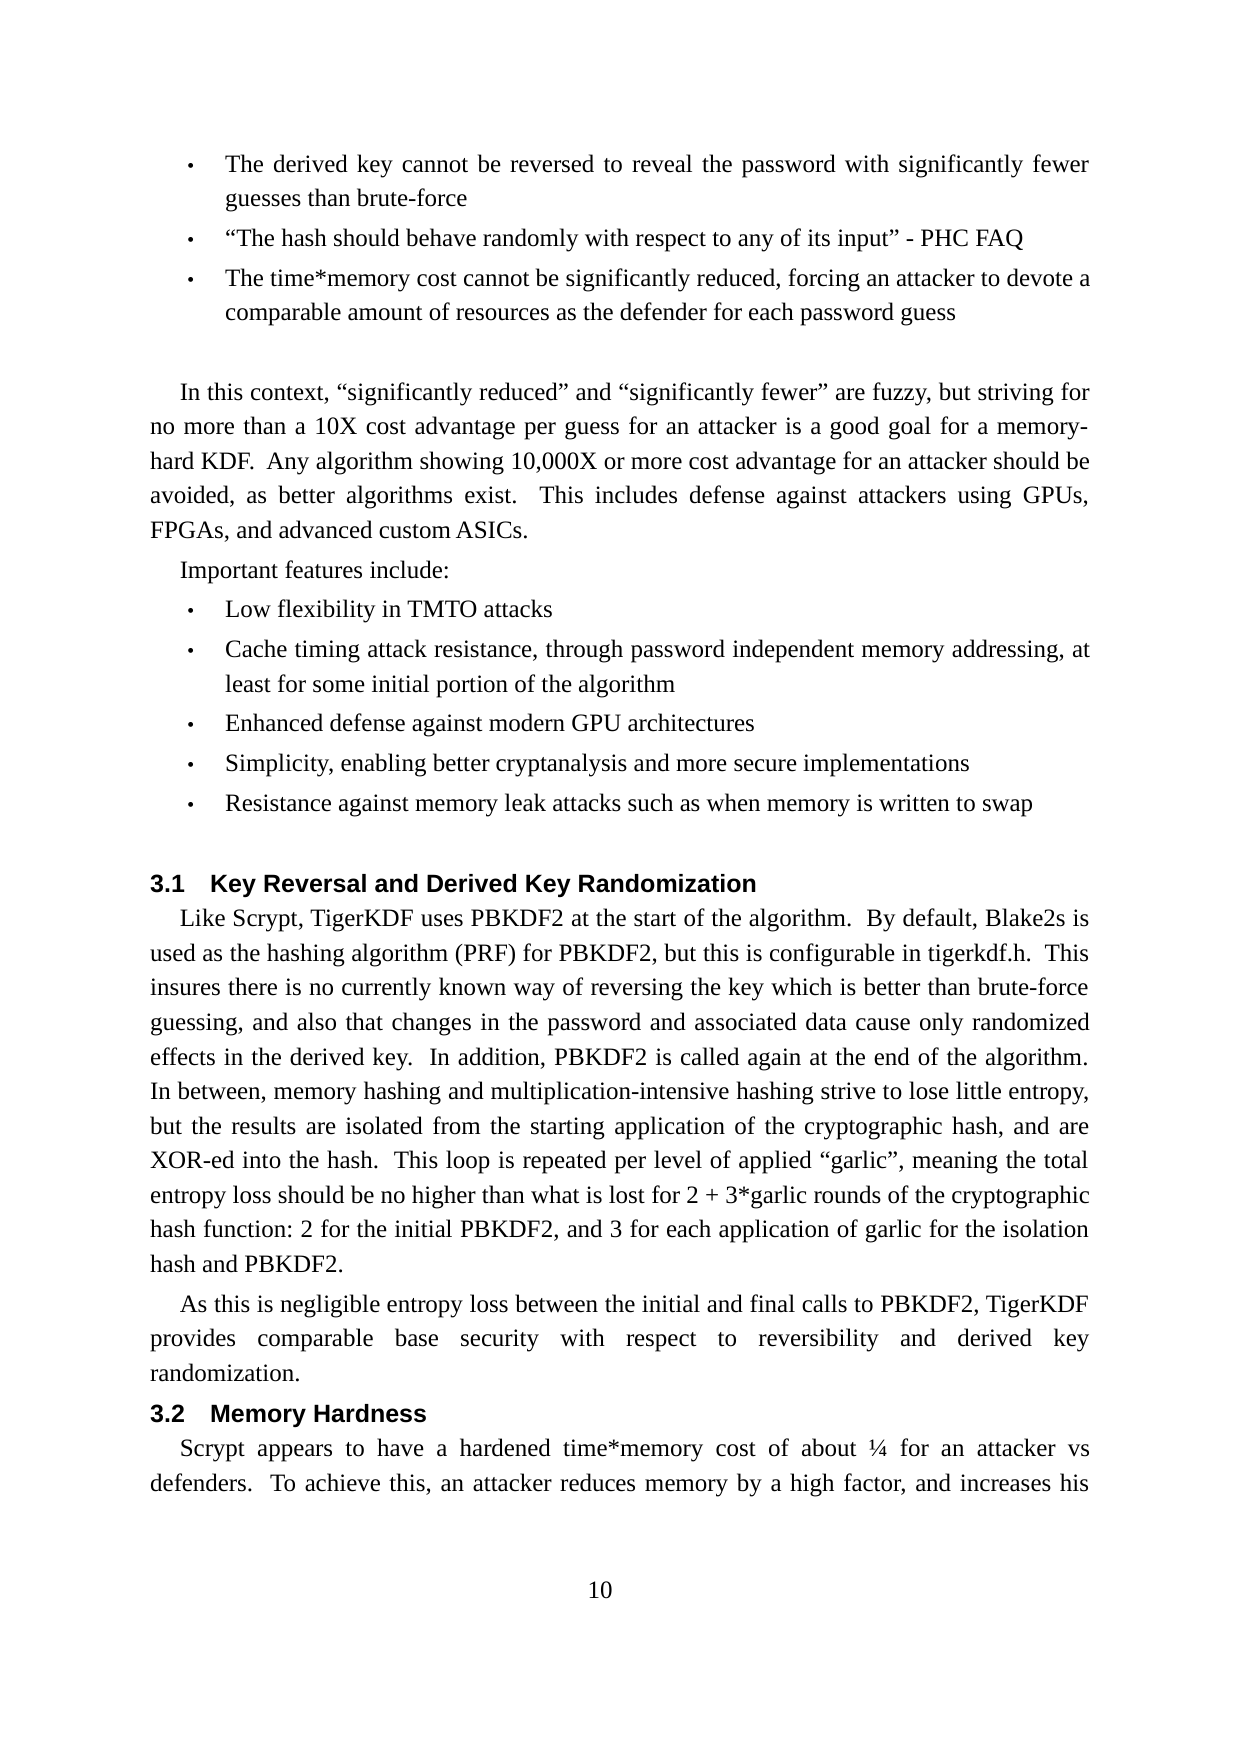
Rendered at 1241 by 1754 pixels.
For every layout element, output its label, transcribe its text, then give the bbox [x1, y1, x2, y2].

list Simplicity, enabling better cryptanalysis and more secure implementations [187, 749, 1091, 777]
text As this is negligible entropy loss between the initial and final calls to PBKDF2, TigerKDF provides comparable base security with respect to reversibility and derived key randomization. [150, 1290, 1091, 1387]
subtitle Key Reversal and Derived Key Randomization [150, 869, 1091, 897]
list Cache timing attack resistance, through password independent memory addressing, at least for some initial portion of the algorithm [187, 635, 1091, 698]
list Enhanced defense against modern GPU architectures [187, 709, 1091, 737]
list The time*memory cost cannot be significantly reduced, forcing an attacker to devote a comparable amount of resources as the defender for each password guess [187, 264, 1091, 326]
text Important features include: [150, 556, 1091, 584]
list “The hash should behave randomly with respect to any of its input” - PHC FAQ [187, 224, 1091, 252]
list Low flexibility in TMTO attacks [187, 596, 1091, 623]
list The derived key cannot be reversed to reveal the password with significantly fewer guesses than brute-force [187, 150, 1091, 212]
text Scrypt appears to have a hardened time*memory cost of about ¼ for an attacker vs defenders. To achieve this, an attacker reduces memory by a high factor, and increases his [150, 1434, 1091, 1497]
text Like Scrypt, TigerKDF uses PBKDF2 at the start of the algorithm. By default, Blake2s is used as the hashing algorithm (PRF) for PBKDF2, but this is configurable in tigerkdf.h. This insures there is no currently known way of reversing the key which is better than brute-force guessing, and also that changes in the password and associated data cause only randomized effects in the derived key. In addition, PBKDF2 is called again at the end of the algorithm. In between, memory hashing and multiplication-intensive hashing strive to lose little entropy, but the results are isolated from the starting application of the cryptographic hash, and are XOR-ed into the hash. This loop is repeated per level of applied “garlic”, meaning the total entropy loss should be no higher than what is lost for 2 + 3*garlic rounds of the cryptographic hash function: 2 for the initial PBKDF2, and 3 for each application of garlic for the isolation hash and PBKDF2. [150, 904, 1091, 1278]
subtitle Memory Hardness [150, 1400, 1091, 1428]
text In this context, “significantly reduced” and “significantly fewer” are fuzzy, but striving for no more than a 10X cost advantage per guess for an attacker is a good goal for a memory-hard KDF. Any algorithm showing 10,000X or more cost advantage for an attacker should be avoided, as better algorithms exist. This includes defense against attackers using GPUs, FPGAs, and advanced custom ASICs. [150, 378, 1091, 544]
list Resistance against memory leak attacks such as when memory is written to swap [187, 789, 1091, 817]
